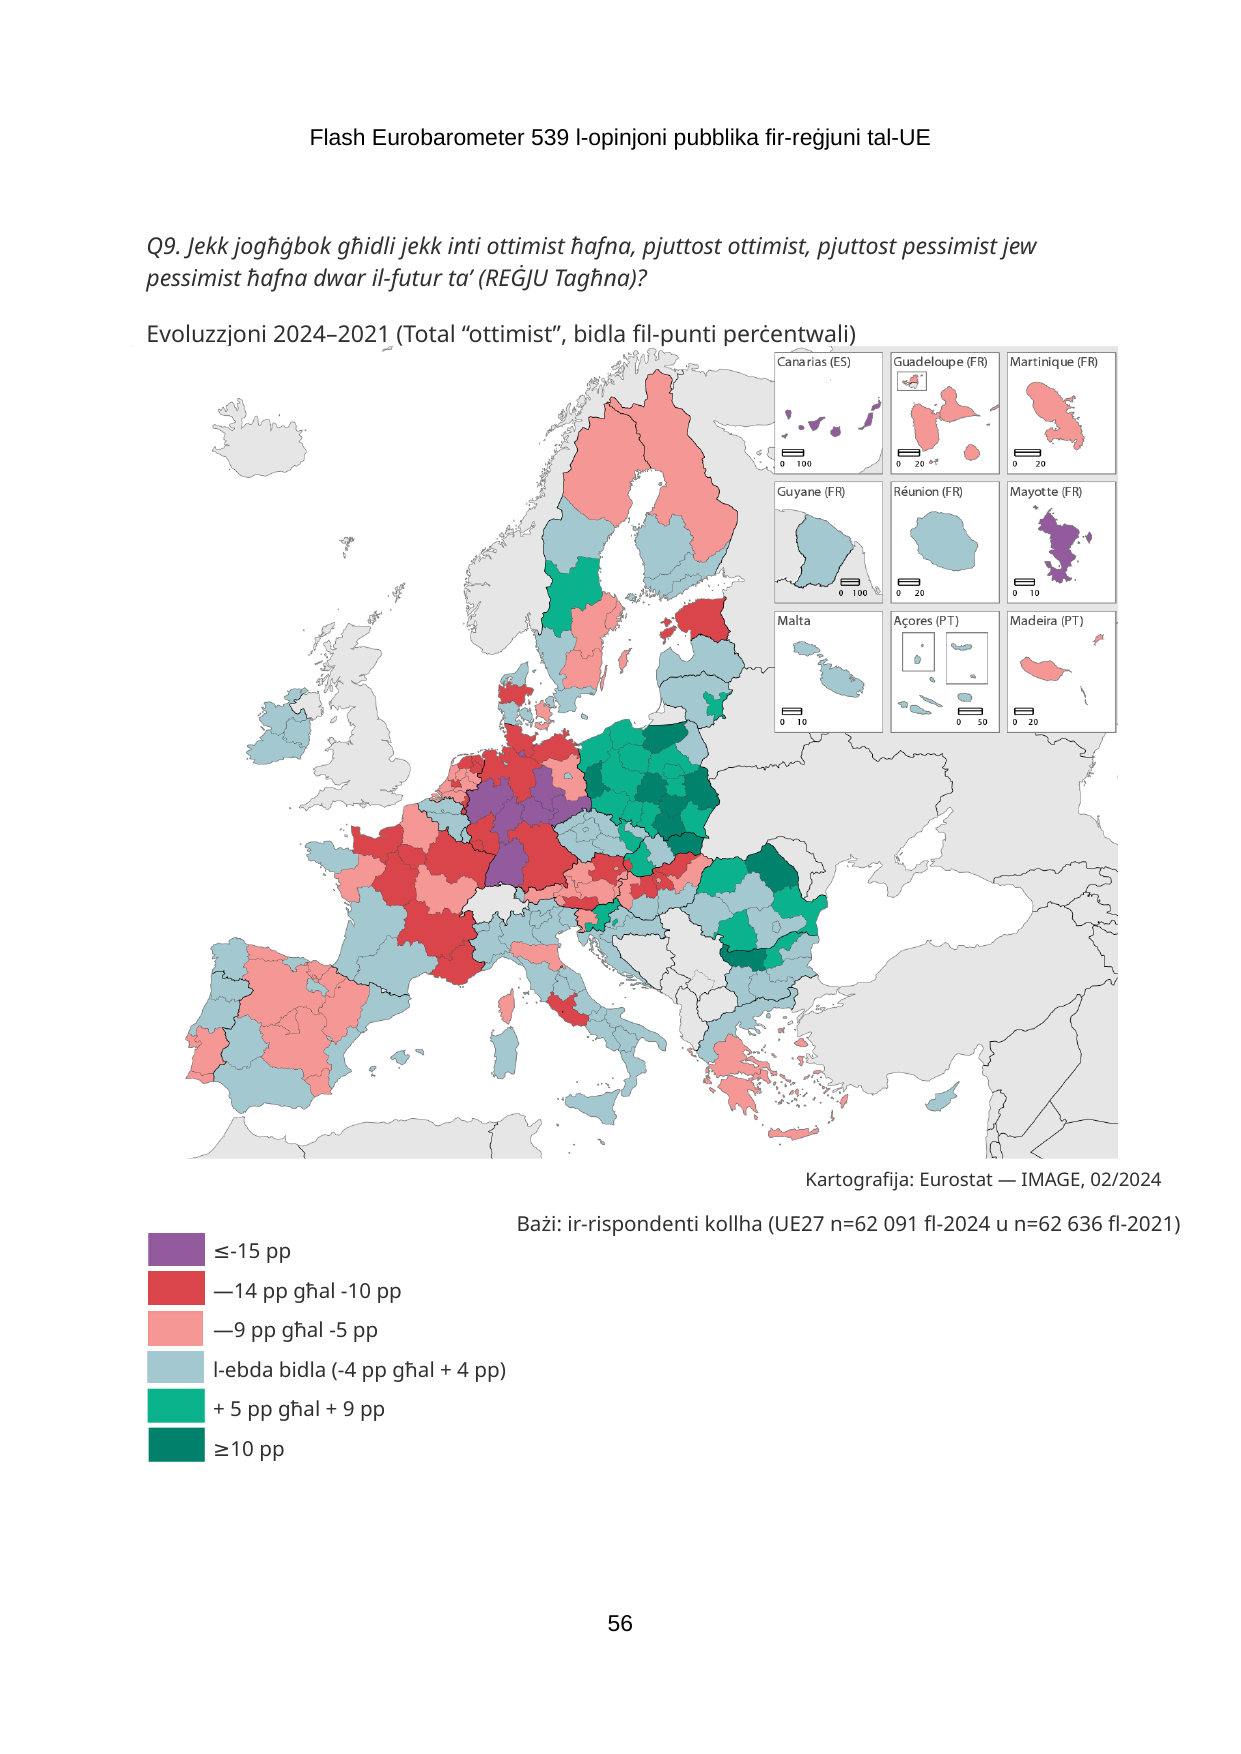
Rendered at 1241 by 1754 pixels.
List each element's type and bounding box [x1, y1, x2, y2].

picture [148, 1233, 205, 1266]
picture [148, 1311, 203, 1346]
picture [149, 1428, 204, 1461]
picture [148, 1389, 204, 1422]
picture [148, 1271, 205, 1305]
picture [118, 343, 1118, 1170]
picture [147, 1351, 204, 1383]
